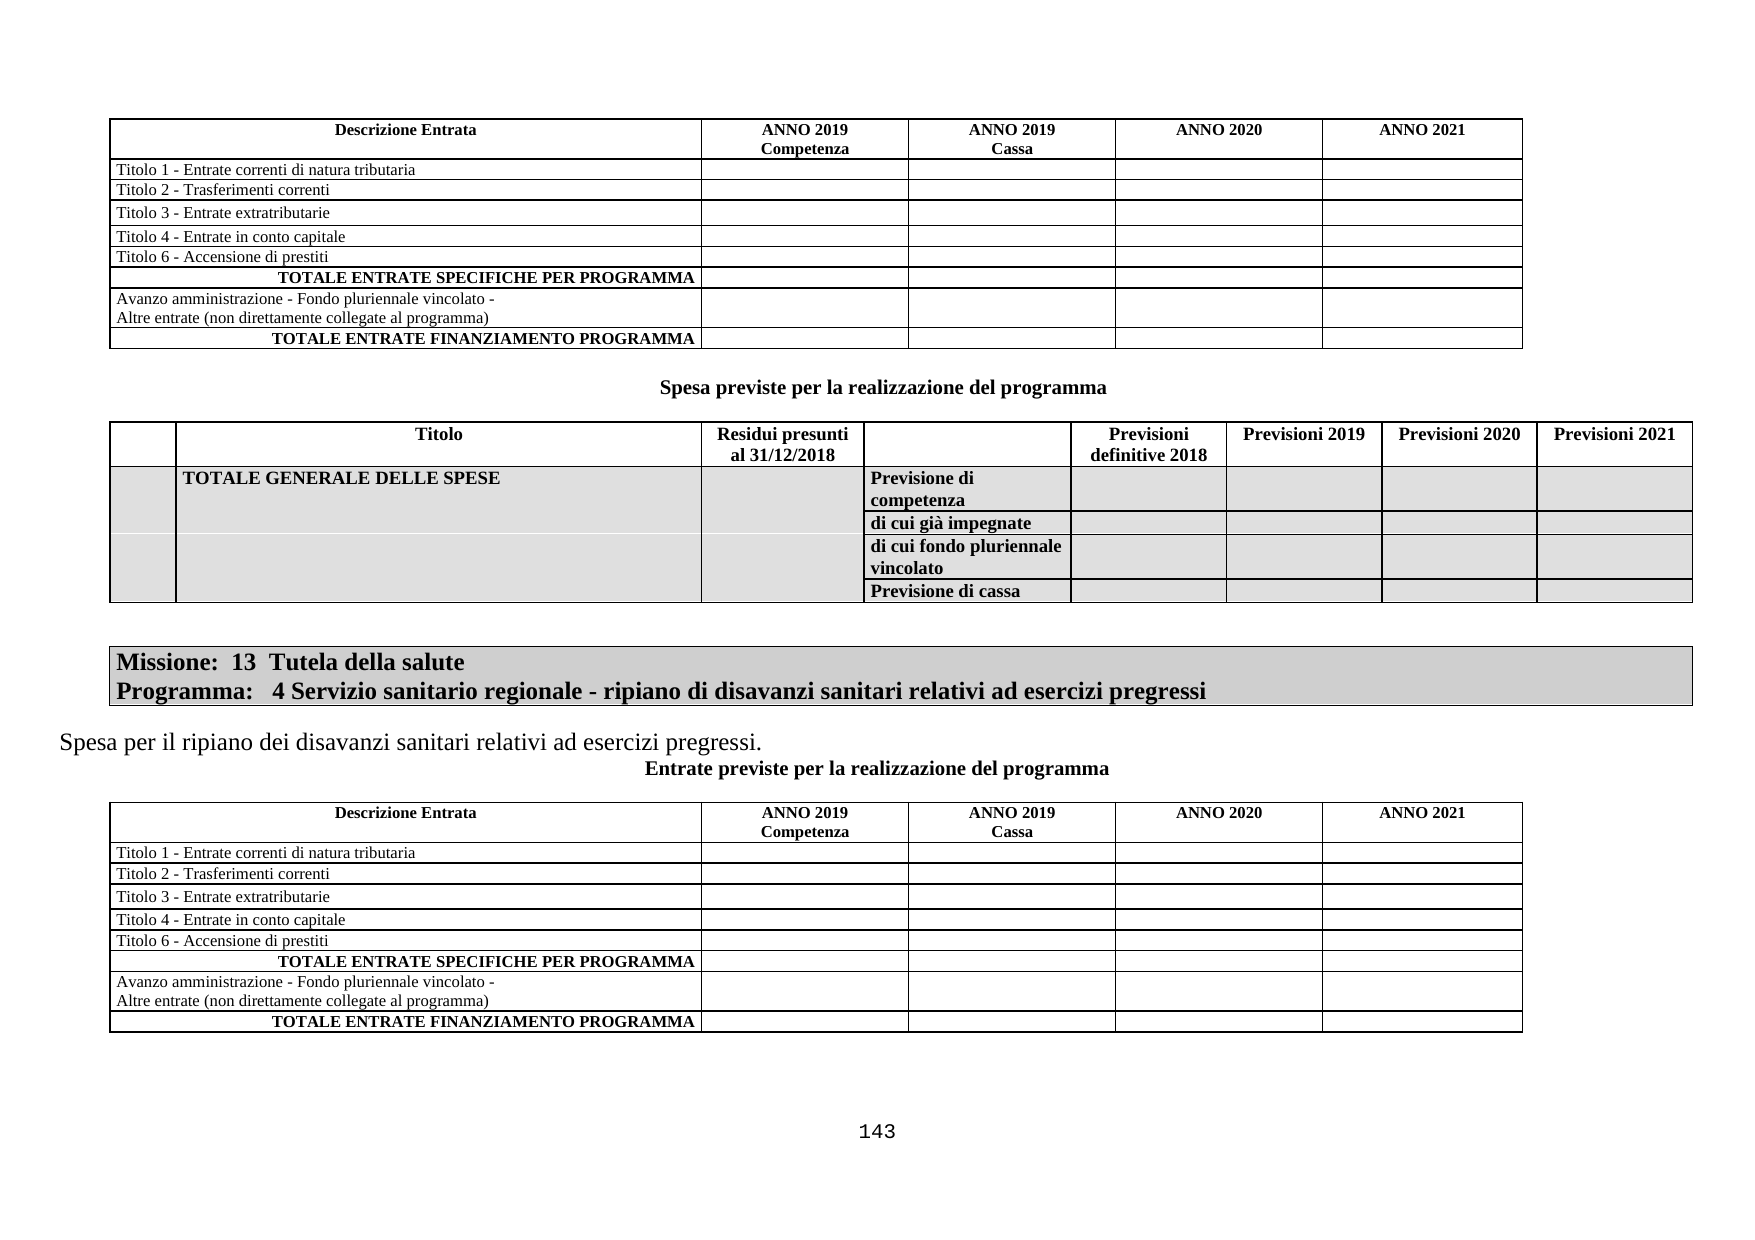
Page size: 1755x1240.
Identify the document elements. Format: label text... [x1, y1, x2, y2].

table_cell [702, 972, 908, 1010]
table_cell [702, 1012, 908, 1031]
table_cell [1538, 512, 1692, 533]
table_cell Avanzo amministrazione - Fondo pluriennale vincolato - Altre entrate (non direttamente collegate al programma) [111, 972, 701, 1010]
table_cell [702, 201, 908, 225]
table_cell [1116, 268, 1322, 287]
table_cell [1323, 268, 1522, 287]
table_cell [1116, 931, 1322, 950]
table_cell [177, 510, 701, 533]
table_cell [1072, 535, 1226, 578]
table_cell [702, 578, 863, 601]
table_cell [111, 467, 175, 510]
table_cell Titolo 4 - Entrate in conto capitale [111, 910, 701, 929]
table_cell [909, 160, 1115, 179]
table_cell [909, 328, 1115, 348]
table_cell [1116, 843, 1322, 862]
table_cell [702, 467, 863, 510]
table_cell [1116, 972, 1322, 1010]
table_cell [702, 226, 908, 246]
table_header ANNO 2020 [1116, 120, 1322, 158]
table_cell Titolo 1 - Entrate correnti di natura tributaria [111, 160, 701, 179]
table_cell [1323, 289, 1522, 327]
table_cell [1383, 467, 1536, 510]
table_cell [909, 951, 1115, 971]
table_cell [702, 268, 908, 287]
table_header Titolo [177, 423, 701, 466]
table_cell Previsione di competenza [865, 467, 1070, 510]
table_cell [177, 578, 701, 601]
table_cell [1227, 467, 1381, 510]
table_cell [1323, 328, 1522, 348]
table_cell [111, 578, 175, 601]
table_header Previsioni 2019 [1227, 423, 1381, 466]
table_cell [1538, 535, 1692, 578]
table_cell [909, 885, 1115, 908]
table_header Descrizione Entrata [111, 120, 701, 158]
table_cell [1116, 951, 1322, 971]
table_cell TOTALE ENTRATE FINANZIAMENTO PROGRAMMA [111, 328, 701, 348]
text Spesa previste per la realizzazione del programma [59, 371, 1695, 399]
table_cell [177, 534, 701, 578]
table_cell Titolo 3 - Entrate extratributarie [111, 201, 701, 225]
table_cell di cui già impegnate [865, 512, 1070, 533]
table_cell Titolo 2 - Trasferimenti correnti [111, 180, 701, 199]
table_header ANNO 2019 Competenza [702, 120, 908, 158]
table_cell [702, 247, 908, 266]
table_cell Titolo 3 - Entrate extratributarie [111, 885, 701, 908]
table_header ANNO 2019 Cassa [909, 803, 1115, 841]
table_cell [1116, 1012, 1322, 1031]
table_cell Previsione di cassa [865, 580, 1070, 601]
table_header Previsioni 2021 [1538, 423, 1692, 466]
table_cell [1116, 885, 1322, 908]
table_cell TOTALE ENTRATE SPECIFICHE PER PROGRAMMA [111, 951, 701, 971]
table_cell [1072, 467, 1226, 510]
table_cell [702, 931, 908, 950]
table_cell [909, 226, 1115, 246]
table_cell TOTALE ENTRATE SPECIFICHE PER PROGRAMMA [111, 268, 701, 287]
table_cell [702, 864, 908, 883]
table_cell [1116, 201, 1322, 225]
table_header Residui presunti al 31/12/2018 [702, 423, 863, 466]
table_cell [909, 180, 1115, 199]
table_cell [1323, 843, 1522, 862]
table_cell [1323, 972, 1522, 1010]
table_header [865, 423, 1070, 466]
table_cell Titolo 2 - Trasferimenti correnti [111, 864, 701, 883]
table_cell [1538, 580, 1692, 601]
table_cell [909, 289, 1115, 327]
table_cell [1383, 580, 1536, 601]
table_cell Programma: 4 Servizio sanitario regionale - ripiano di disavanzi sanitari relativi ad esercizi pregressi [110, 676, 1692, 704]
table_header [111, 423, 175, 466]
table_cell [702, 910, 908, 929]
table_cell Avanzo amministrazione - Fondo pluriennale vincolato - Altre entrate (non direttamente collegate al programma) [111, 289, 701, 327]
table_cell [1323, 160, 1522, 179]
table_cell [702, 160, 908, 179]
table_header Previsioni definitive 2018 [1072, 423, 1226, 466]
table_cell Titolo 6 - Accensione di prestiti [111, 931, 701, 950]
table_cell [702, 510, 863, 533]
table_cell [1323, 201, 1522, 225]
table_cell [909, 268, 1115, 287]
table_cell [1116, 180, 1322, 199]
table_cell [1383, 512, 1536, 533]
table_cell [1323, 247, 1522, 266]
table_header Descrizione Entrata [111, 803, 701, 841]
table_cell [1116, 247, 1322, 266]
table_cell [702, 951, 908, 971]
table_cell [1072, 580, 1226, 601]
table_cell [909, 247, 1115, 266]
table_cell [1227, 580, 1381, 601]
table_cell [909, 972, 1115, 1010]
text Spesa per il ripiano dei disavanzi sanitari relativi ad esercizi pregressi. [59, 727, 1695, 756]
table_cell [1116, 226, 1322, 246]
table_cell [1116, 160, 1322, 179]
table_cell [1072, 512, 1226, 533]
table_cell [1116, 864, 1322, 883]
table_cell [702, 180, 908, 199]
table_header Missione: 13 Tutela della salute [110, 647, 1692, 676]
table_cell [111, 534, 175, 578]
table_header Previsioni 2020 [1383, 423, 1536, 466]
table_cell [1116, 328, 1322, 348]
table_cell [1227, 535, 1381, 578]
table_cell [1323, 864, 1522, 883]
table_cell [111, 510, 175, 533]
table_cell [1323, 226, 1522, 246]
table_cell Titolo 4 - Entrate in conto capitale [111, 226, 701, 246]
table_header ANNO 2021 [1323, 120, 1522, 158]
table_cell [702, 289, 908, 327]
table_cell [1538, 467, 1692, 510]
table_cell [909, 1012, 1115, 1031]
table_cell [1323, 180, 1522, 199]
table_cell [1323, 951, 1522, 971]
table_cell [1116, 289, 1322, 327]
table_cell [702, 843, 908, 862]
text Entrate previste per la realizzazione del programma [59, 756, 1695, 780]
table_cell [702, 885, 908, 908]
table_header ANNO 2019 Cassa [909, 120, 1115, 158]
table_header ANNO 2019 Competenza [702, 803, 908, 841]
table_cell TOTALE GENERALE DELLE SPESE [177, 467, 701, 510]
table_cell [1323, 931, 1522, 950]
table_header ANNO 2020 [1116, 803, 1322, 841]
table_cell di cui fondo pluriennale vincolato [865, 535, 1070, 578]
table_header ANNO 2021 [1323, 803, 1522, 841]
table_cell [1116, 910, 1322, 929]
table_cell [1323, 885, 1522, 908]
table_cell [909, 843, 1115, 862]
table_cell [909, 931, 1115, 950]
table_cell [909, 910, 1115, 929]
table_cell [909, 864, 1115, 883]
table_cell [702, 534, 863, 578]
table_cell [1227, 512, 1381, 533]
table_cell Titolo 6 - Accensione di prestiti [111, 247, 701, 266]
table_cell Titolo 1 - Entrate correnti di natura tributaria [111, 843, 701, 862]
table_cell [1323, 1012, 1522, 1031]
table_cell [1323, 910, 1522, 929]
table_cell [909, 201, 1115, 225]
table_cell [1383, 535, 1536, 578]
table_cell [702, 328, 908, 348]
table_cell TOTALE ENTRATE FINANZIAMENTO PROGRAMMA [111, 1012, 701, 1031]
